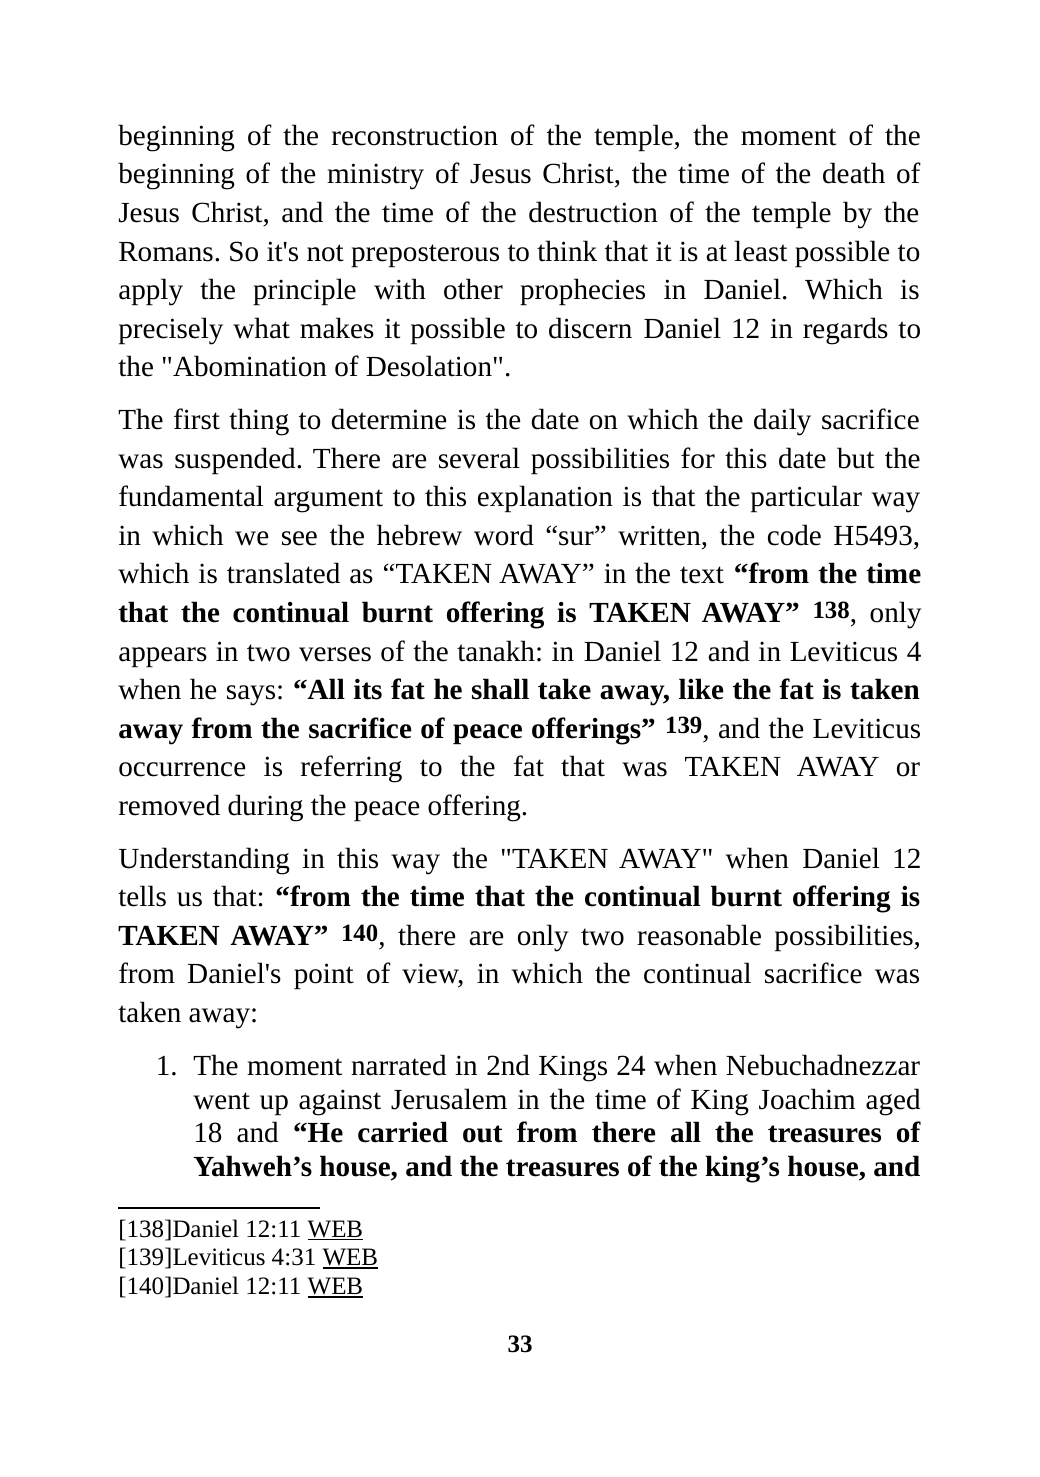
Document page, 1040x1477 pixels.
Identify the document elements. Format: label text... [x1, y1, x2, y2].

text beginning of the reconstruction of the temple, the moment of the beginning of the ministry of Jesus Christ, the time of the death of Jesus Christ, and the time of the destruction of the temple by the Romans. So it's not preposterous to think that it is at least possible to apply the principle with other prophecies in Daniel. Which is precisely what makes it possible to discern Daniel 12 in regards to the "Abomination of Desolation". [118, 118, 921, 383]
list The moment narrated in 2nd Kings 24 when Nebuchadnezzar went up against Jerusalem in the time of King Joachim aged 18 and “He carried out from there all the treasures of Yahweh’s house, and the treasures of the king’s house, and [156, 1048, 921, 1182]
text Daniel 12:11 WEB [118, 1271, 921, 1300]
text Daniel 12:11 WEB [118, 1214, 921, 1242]
text The first thing to determine is the date on which the daily sacrifice was suspended. There are several possibilities for this date but the fundamental argument to this explanation is that the particular way in which we see the hebrew word “sur” written, the code H5493, which is translated as “TAKEN AWAY” in the text “from the time that the continual burnt offering is TAKEN AWAY” , only appears in two verses of the tanakh: in Daniel 12 and in Leviticus 4 when he says: “All its fat he shall take away, like the fat is taken away from the sacrifice of peace offerings” , and the Leviticus occurrence is referring to the fat that was TAKEN AWAY or removed during the peace offering. [118, 402, 921, 821]
text Leviticus 4:31 WEB [118, 1242, 921, 1271]
text Understanding in this way the "TAKEN AWAY" when Daniel 12 tells us that: “from the time that the continual burnt offering is TAKEN AWAY” , there are only two reasonable possibilities, from Daniel's point of view, in which the continual sacrifice was taken away: [118, 841, 921, 1029]
